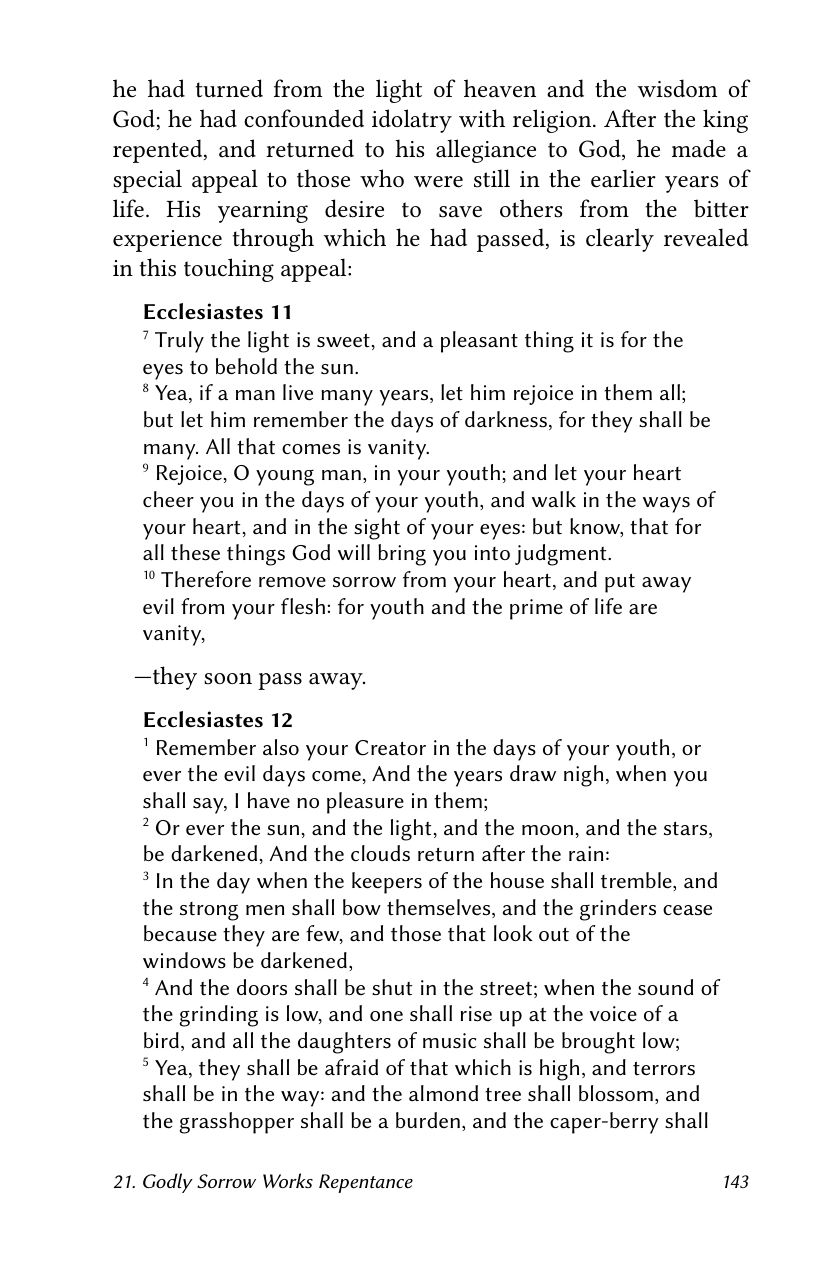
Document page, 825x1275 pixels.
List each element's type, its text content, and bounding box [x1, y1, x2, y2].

text Ecclesiastes 11 [142, 299, 750, 325]
text 8 Yea, if a man live many years, let him rejoice in them all; but let him remember the days of darkness, for they shall be many. All that comes is vanity. [142, 380, 720, 460]
text 7 Truly the light is sweet, and a pleasant thing it is for the eyes to behold the sun. [142, 327, 720, 380]
text 4 And the doors shall be shut in the street; when the sound of the grinding is low, and one shall rise up at the voice of a bird, and all the daughters of music shall be brought low; [142, 974, 720, 1054]
text 3 In the day when the keepers of the house shall tremble, and the strong men shall bow themselves, and the grinders cease because they are few, and those that look out of the windows be darkened, [142, 868, 720, 974]
text 2 Or ever the sun, and the light, and the moon, and the stars, be darkened, And the clouds return after the rain: [142, 814, 720, 867]
text 10 Therefore remove sorrow from your heart, and put away evil from your flesh: for youth and the prime of life are vanity, [142, 567, 720, 646]
text —they soon pass away. [112, 662, 750, 690]
text 5 Yea, they shall be afraid of that which is high, and terrors shall be in the way: and the almond tree shall blossom, and the grasshopper shall be a burden, and the caper-berry shall [142, 1054, 720, 1134]
text he had turned from the light of heaven and the wisdom of God; he had confounded idolatry with religion. After the king repented, and returned to his allegiance to God, he made a special appeal to those who were still in the earlier years of life. His yearning desire to save others from the bitter experience through which he had passed, is clearly revealed in this touching appeal: [112, 75, 750, 283]
text Ecclesiastes 12 [142, 707, 750, 733]
text 9 Rejoice, O young man, in your youth; and let your heart cheer you in the days of your youth, and walk in the ways of your heart, and in the sight of your eyes: but know, that for all these things God will bring you into judgment. [142, 460, 720, 566]
text 1 Remember also your Creator in the days of your youth, or ever the evil days come, And the years draw nigh, when you shall say, I have no pleasure in them; [142, 734, 720, 814]
